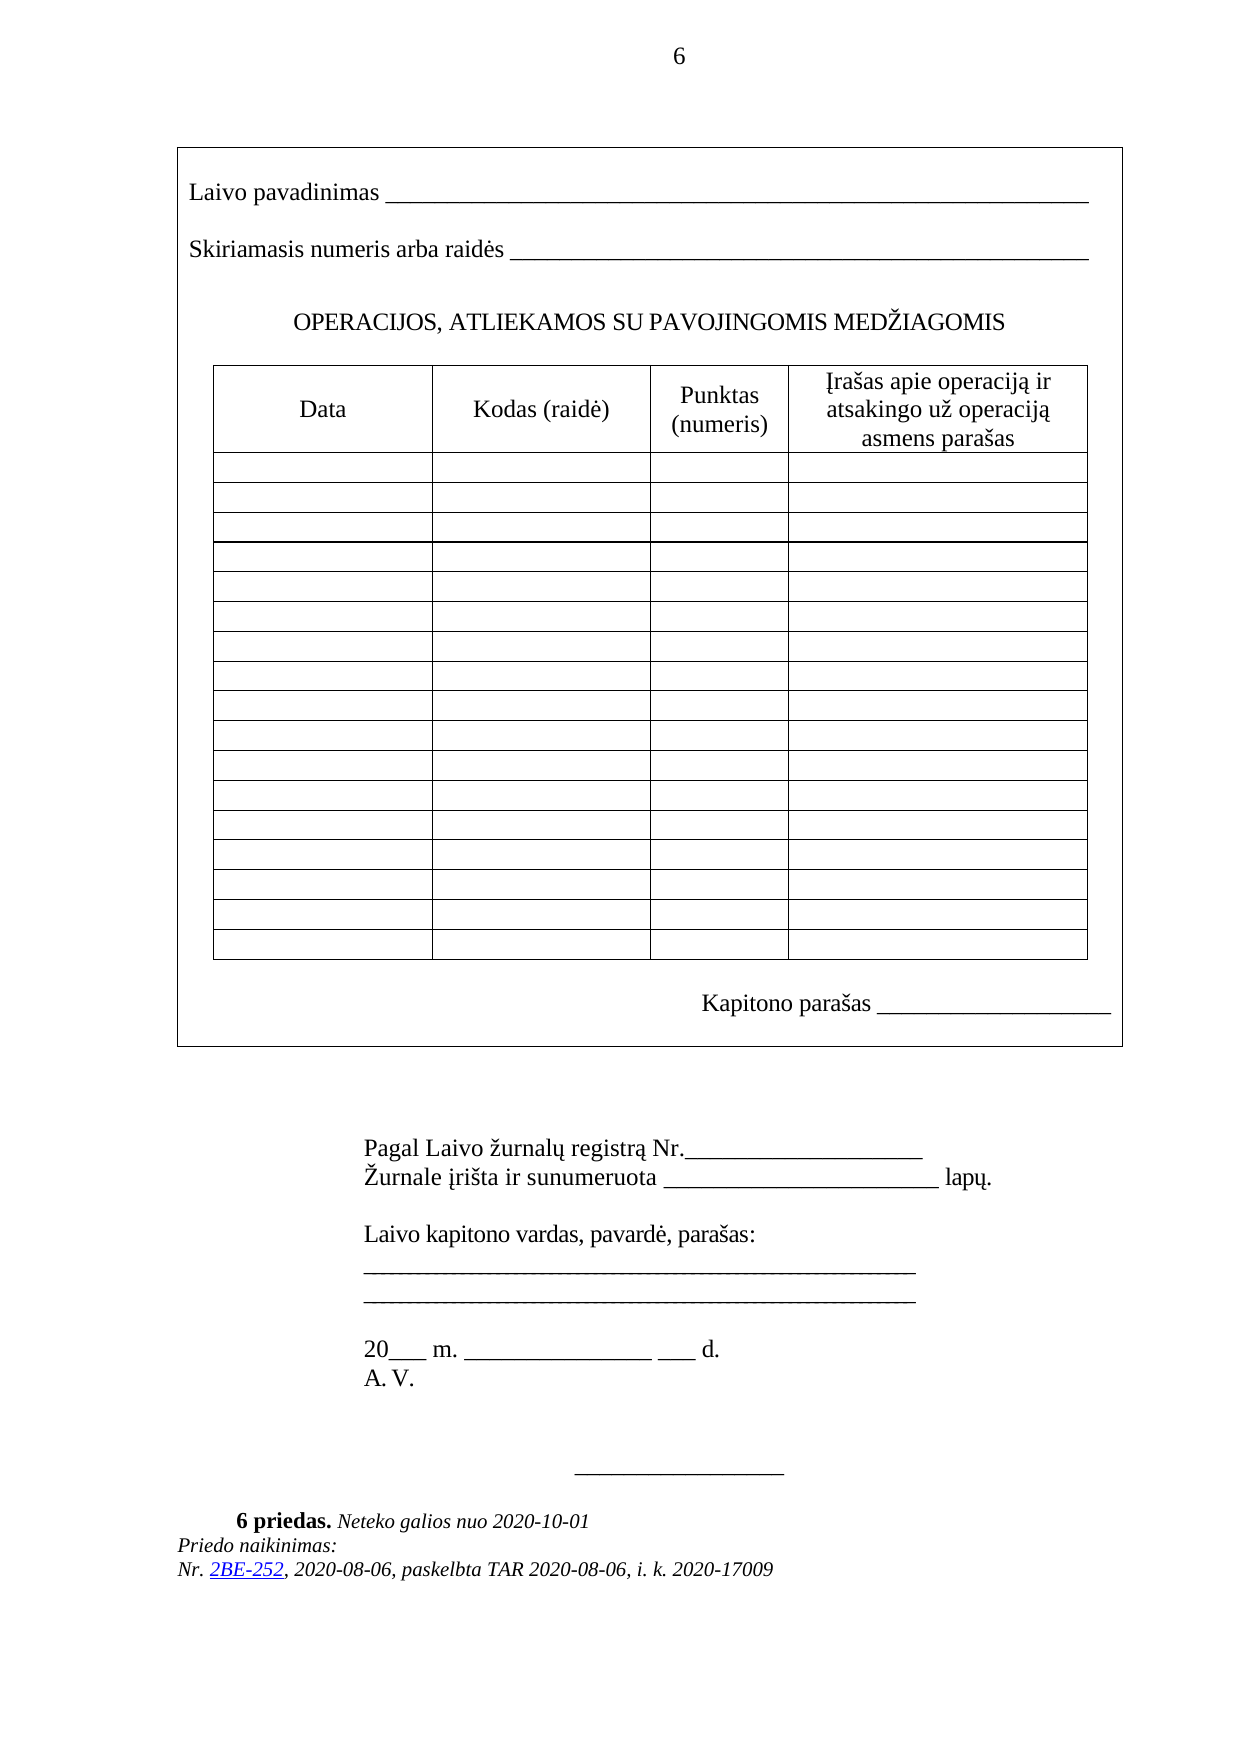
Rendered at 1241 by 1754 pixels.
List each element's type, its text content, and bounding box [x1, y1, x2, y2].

table_cell [651, 840, 788, 869]
table_cell [651, 930, 788, 958]
table_cell [433, 870, 650, 899]
table_cell [214, 721, 432, 750]
table_cell [789, 811, 1087, 839]
table_cell [1088, 541, 1122, 571]
table_cell [789, 751, 1087, 780]
table_cell [789, 543, 1087, 571]
table_cell [1088, 720, 1122, 750]
table_cell [651, 691, 788, 720]
table_cell [1088, 780, 1122, 809]
table_cell [214, 930, 432, 958]
table_cell [214, 811, 432, 839]
table_cell [433, 572, 650, 601]
table_cell [178, 810, 213, 839]
table_cell [789, 691, 1087, 720]
table_cell [433, 721, 650, 750]
table_cell [178, 839, 213, 869]
table_cell [433, 453, 650, 482]
table_cell [178, 512, 213, 541]
table_cell [651, 453, 788, 482]
table_cell [651, 662, 788, 690]
text 6 priedas. Neteko galios nuo 2020-10-01 [177, 1507, 1181, 1533]
table_cell [1088, 690, 1122, 720]
table_cell [178, 899, 213, 929]
table_cell [789, 840, 1087, 869]
table_cell [789, 513, 1087, 541]
table_cell [1088, 571, 1122, 601]
table_cell [214, 900, 432, 929]
table_cell [214, 453, 432, 482]
table_cell [178, 571, 213, 601]
table_cell [178, 661, 213, 690]
table_cell [178, 780, 213, 809]
table_cell [1088, 810, 1122, 839]
table_cell [1088, 899, 1122, 929]
table_cell [789, 453, 1087, 482]
table_cell [433, 483, 650, 512]
table_cell [789, 632, 1087, 661]
table_cell [789, 781, 1087, 809]
table_cell [178, 541, 213, 571]
table_cell [1088, 929, 1122, 958]
table_cell [651, 572, 788, 601]
table_cell [1088, 839, 1122, 869]
table_cell [433, 602, 650, 631]
table_cell [433, 662, 650, 690]
table_cell [789, 572, 1087, 601]
table_cell [789, 900, 1087, 929]
table_cell [214, 691, 432, 720]
table_cell [1088, 365, 1122, 452]
table_cell [651, 751, 788, 780]
table_cell [214, 751, 432, 780]
table_cell [214, 602, 432, 631]
table_cell [214, 543, 432, 571]
table_cell [789, 930, 1087, 958]
table_cell [214, 662, 432, 690]
table_cell [651, 602, 788, 631]
table_cell [433, 811, 650, 839]
table_cell [433, 513, 650, 541]
table_cell [214, 572, 432, 601]
table_cell [1088, 482, 1122, 512]
table_header Pagal Laivo žurnalų registrą Nr.___________________ Žurnale įrišta ir sunumeruota ______________________ lapų. Laivo kapitono vardas, pavardė, parašas: ______________________________________________________________ ______________________________________________________________ 20___ m. _______________ ___ d. A. V. [177, 1076, 1122, 1421]
table_cell [433, 691, 650, 720]
table_cell [214, 870, 432, 899]
table_cell [214, 483, 432, 512]
text _________________ [177, 1449, 1181, 1478]
table_cell [789, 662, 1087, 690]
table_cell [433, 900, 650, 929]
table_cell [178, 720, 213, 750]
table_cell [433, 751, 650, 780]
table_cell [178, 869, 213, 899]
table_cell [1088, 661, 1122, 690]
table_cell [433, 781, 650, 809]
table_cell [214, 840, 432, 869]
table_cell [178, 690, 213, 720]
table_cell [789, 602, 1087, 631]
table_cell [178, 750, 213, 780]
table_cell [651, 811, 788, 839]
table_cell [1088, 452, 1122, 482]
table_cell [651, 483, 788, 512]
table_cell [178, 601, 213, 631]
text Priedo naikinimas: [177, 1533, 1181, 1557]
table_cell [178, 365, 213, 452]
table_cell [789, 721, 1087, 750]
table_cell [651, 721, 788, 750]
table_cell [433, 840, 650, 869]
table_cell Įrašas apie operaciją ir atsakingo už operaciją asmens parašas [789, 366, 1087, 452]
table_cell [789, 870, 1087, 899]
table_cell [1088, 631, 1122, 661]
table_cell [433, 930, 650, 958]
table_cell [214, 513, 432, 541]
table_cell [1088, 601, 1122, 631]
table_cell [1088, 750, 1122, 780]
table_cell [214, 632, 432, 661]
table_cell [178, 631, 213, 661]
table_cell [789, 483, 1087, 512]
table_cell [651, 781, 788, 809]
table_cell [651, 543, 788, 571]
table_cell [1088, 512, 1122, 541]
table_cell Data [214, 366, 432, 452]
table_cell [651, 900, 788, 929]
table_cell [651, 513, 788, 541]
table_cell Punktas (numeris) [651, 366, 788, 452]
table_cell [433, 543, 650, 571]
table_cell [1088, 869, 1122, 899]
table_cell Kodas (raidė) [433, 366, 650, 452]
table_cell [651, 870, 788, 899]
table_cell [178, 482, 213, 512]
table_cell [433, 632, 650, 661]
table_cell [214, 781, 432, 809]
table_cell [651, 632, 788, 661]
text Nr. 2BE-252, 2020-08-06, paskelbta TAR 2020-08-06, i. k. 2020-17009 [177, 1557, 1181, 1581]
table_header Laivo pavadinimas Skiriamasis numeris arba raidės OPERACIJOS, ATLIEKAMOS SU PAVOJINGOMIS MEDŽIAGOMIS [178, 148, 1122, 365]
table_cell [178, 929, 213, 958]
table_cell Kapitono parašas ___________________ [178, 959, 1122, 1046]
table_cell [178, 452, 213, 482]
